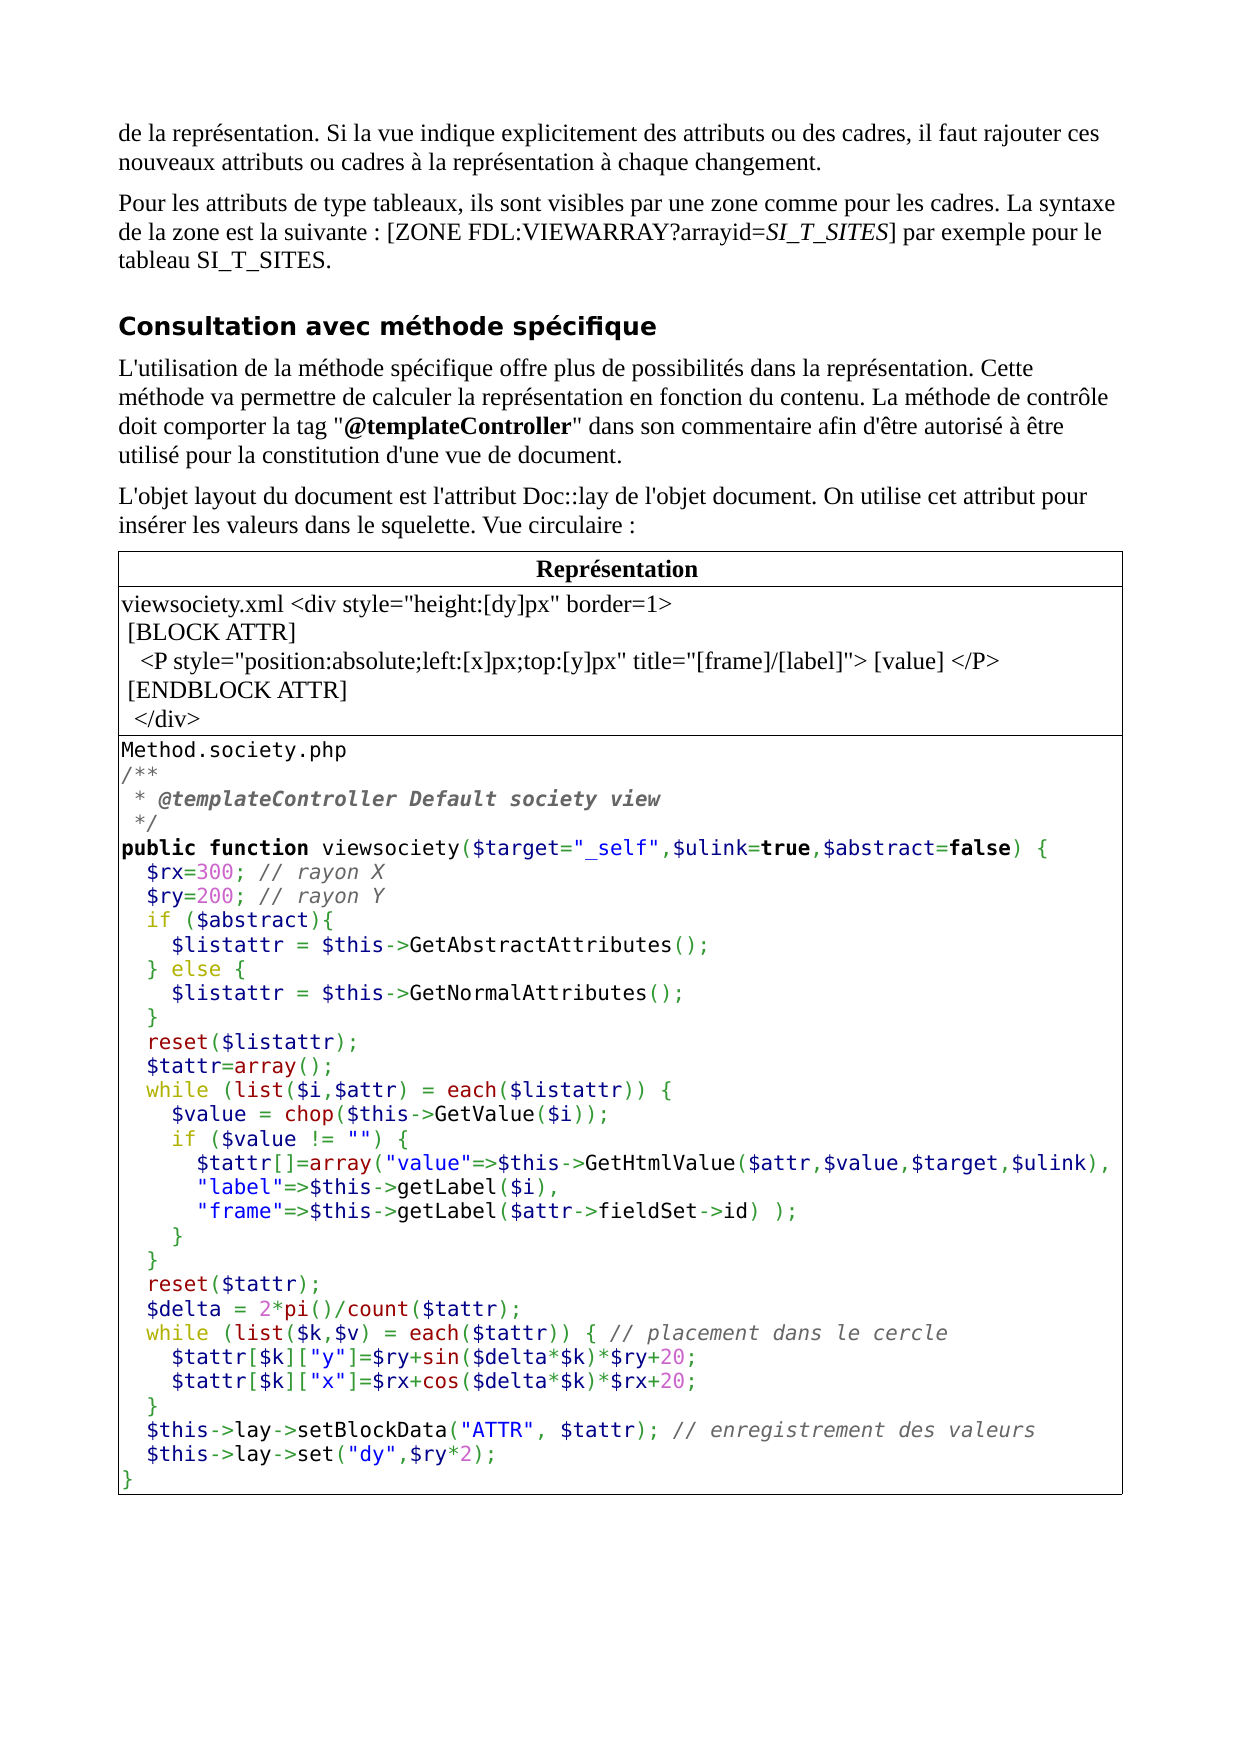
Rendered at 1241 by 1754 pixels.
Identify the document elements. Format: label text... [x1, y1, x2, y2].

subtitle Consultation avec méthode spécifique [118, 312, 1122, 341]
table_cell Method.society.php /** * @templateController Default society view */ public function viewsociety($target="_self",$ulink=true,$abstract=false) { $rx=300; // rayon X $ry=200; // rayon Y if ($abstract){ $listattr = $this->GetAbstractAttributes(); } else { $listattr = $this->GetNormalAttributes(); } reset($listattr); $tattr=array(); while (list($i,$attr) = each($listattr)) { $value = chop($this->GetValue($i)); if ($value != "") { $tattr[]=array("value"=>$this->GetHtmlValue($attr,$value,$target,$ulink), "label"=>$this->getLabel($i), "frame"=>$this->getLabel($attr->fieldSet->id) ); } } reset($tattr); $delta = 2*pi()/count($tattr); while (list($k,$v) = each($tattr)) { // placement dans le cercle $tattr[$k]["y"]=$ry+sin($delta*$k)*$ry+20; $tattr[$k]["x"]=$rx+cos($delta*$k)*$rx+20; } $this->lay->setBlockData("ATTR", $tattr); // enregistrement des valeurs $this->lay->set("dy",$ry*2); } [119, 736, 1122, 1494]
text Pour les attributs de type tableaux, ils sont visibles par une zone comme pour les cadres. La syntaxe de la zone est la suivante : [ZONE FDL:VIEWARRAY?arrayid=SI_T_SITES] par exemple pour le tableau SI_T_SITES. [118, 188, 1122, 274]
text L'objet layout du document est l'attribut Doc::lay de l'objet document. On utilise cet attribut pour insérer les valeurs dans le squelette. Vue circulaire : [118, 481, 1122, 538]
text de la représentation. Si la vue indique explicitement des attributs ou des cadres, il faut rajouter ces nouveaux attributs ou cadres à la représentation à chaque changement. [118, 118, 1122, 176]
text L'utilisation de la méthode spécifique offre plus de possibilités dans la représentation. Cette méthode va permettre de calculer la représentation en fonction du contenu. La méthode de contrôle doit comporter la tag "@templateController" dans son commentaire afin d'être autorisé à être utilisé pour la constitution d'une vue de document. [118, 353, 1122, 468]
table_cell viewsociety.xml <div style="height:[dy]px" border=1> [BLOCK ATTR] <P style="position:absolute;left:[x]px;top:[y]px" title="[frame]/[label]"> [value] </P> [ENDBLOCK ATTR] </div> [119, 587, 1122, 735]
table_header Représentation [119, 552, 1122, 586]
